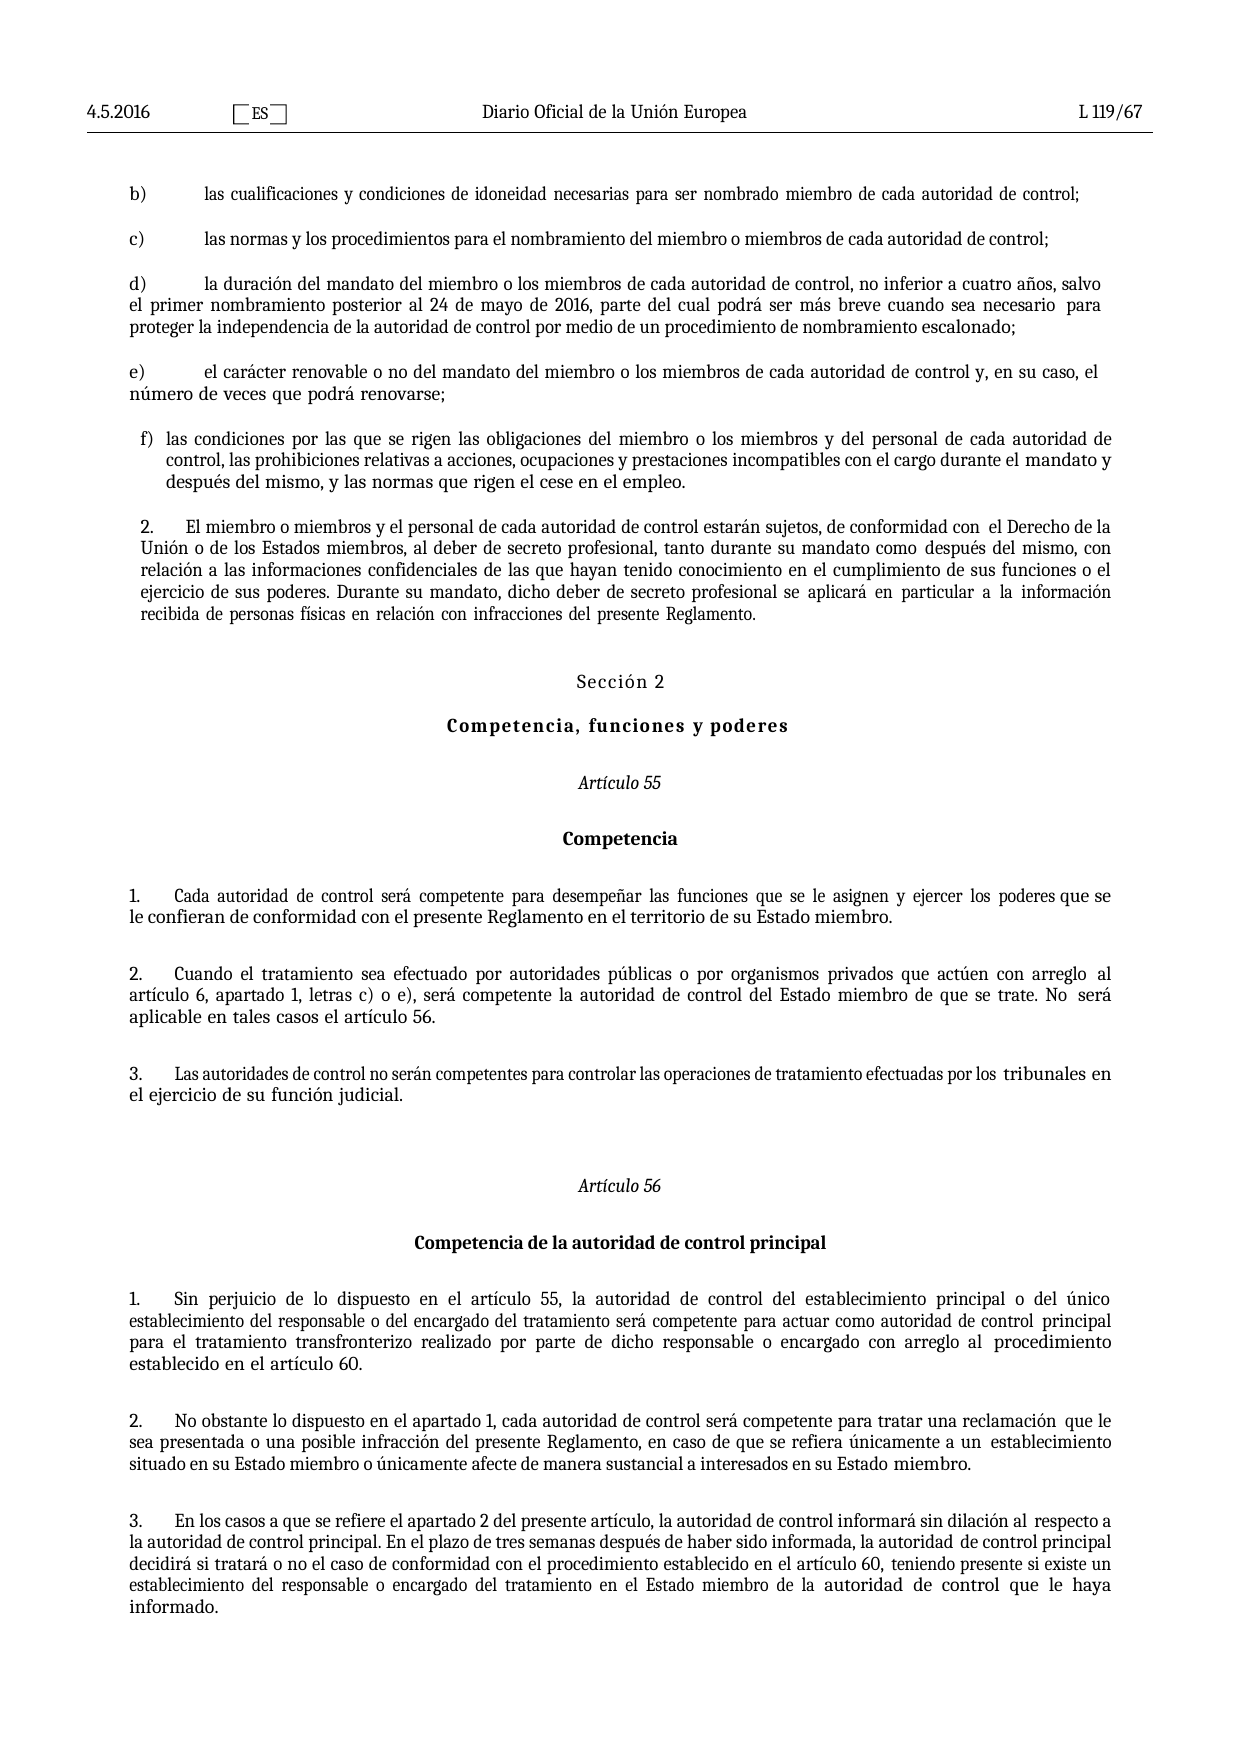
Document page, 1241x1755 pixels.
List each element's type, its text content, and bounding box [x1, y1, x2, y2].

list Sin perjuicio de lo dispuesto en el artículo 55, la autoridad de control del establecimiento principal o del único establecimiento del responsable o del encargado del tratamiento será competente para actuar como autoridad de control principal para el tratamiento transfronterizo realizado por parte de dicho responsable o encargado con arreglo al procedimiento establecido en el artículo 60. [129, 1288, 1111, 1376]
text Artículo 55 [193, 771, 1047, 794]
list No obstante lo dispuesto en el apartado 1, cada autoridad de control será competente para tratar una reclamación que le sea presentada o una posible infracción del presente Reglamento, en caso de que se refiera únicamente a un establecimiento situado en su Estado miembro o únicamente afecte de manera sustancial a interesados en su Estado miembro. [129, 1410, 1111, 1475]
list la duración del mandato del miembro o los miembros de cada autoridad de control, no inferior a cuatro años, salvo el primer nombramiento posterior al 24 de mayo de 2016, parte del cual podrá ser más breve cuando sea necesario para proteger la independencia de la autoridad de control por medio de un procedimiento de nombramiento escalonado; [129, 273, 1101, 338]
list En los casos a que se refiere el apartado 2 del presente artículo, la autoridad de control informará sin dilación al respecto a la autoridad de control principal. En el plazo de tres semanas después de haber sido informada, la autoridad de control principal decidirá si tratará o no el caso de conformidad con el procedimiento establecido en el artículo 60, teniendo presente si existe un establecimiento del responsable o encargado del tratamiento en el Estado miembro de la autoridad de control que le haya informado. [129, 1510, 1111, 1619]
list Cuando el tratamiento sea efectuado por autoridades públicas o por organismos privados que actúen con arreglo al artículo 6, apartado 1, letras c) o e), será competente la autoridad de control del Estado miembro de que se trate. No será aplicable en tales casos el artículo 56. [129, 963, 1111, 1028]
list las cualificaciones y condiciones de idoneidad necesarias para ser nombrado miembro de cada autoridad de control; [129, 183, 1111, 206]
list el carácter renovable o no del mandato del miembro o los miembros de cada autoridad de control y, en su caso, el número de veces que podrá renovarse; [129, 361, 1101, 405]
list las normas y los procedimientos para el nombramiento del miembro o miembros de cada autoridad de control; [129, 227, 1111, 250]
text Sección 2 [193, 670, 1047, 693]
list Cada autoridad de control será competente para desempeñar las funciones que se le asignen y ejercer los poderes que se le confieran de conformidad con el presente Reglamento en el territorio de su Estado miembro. [129, 885, 1111, 928]
subtitle Competencia [193, 828, 1047, 851]
subtitle Competencia, funciones y poderes [193, 715, 1049, 738]
list Las autoridades de control no serán competentes para controlar las operaciones de tratamiento efectuadas por los tribunales en el ejercicio de su función judicial. [129, 1063, 1111, 1106]
text Artículo 56 [193, 1175, 1047, 1198]
list El miembro o miembros y el personal de cada autoridad de control estarán sujetos, de conformidad con el Derecho de la Unión o de los Estados miembros, al deber de secreto profesional, tanto durante su mandato como después del mismo, con relación a las informaciones confidenciales de las que hayan tenido conocimiento en el cumplimiento de sus funciones o el ejercicio de sus poderes. Durante su mandato, dicho deber de secreto profesional se aplicará en particular a la información recibida de personas físicas en relación con infracciones del presente Reglamento. [140, 516, 1111, 625]
list las condiciones por las que se rigen las obligaciones del miembro o los miembros y del personal de cada autoridad de control, las prohibiciones relativas a acciones, ocupaciones y prestaciones incompatibles con el cargo durante el mandato y después del mismo, y las normas que rigen el cese en el empleo. [140, 428, 1111, 493]
subtitle Competencia de la autoridad de control principal [193, 1231, 1047, 1254]
